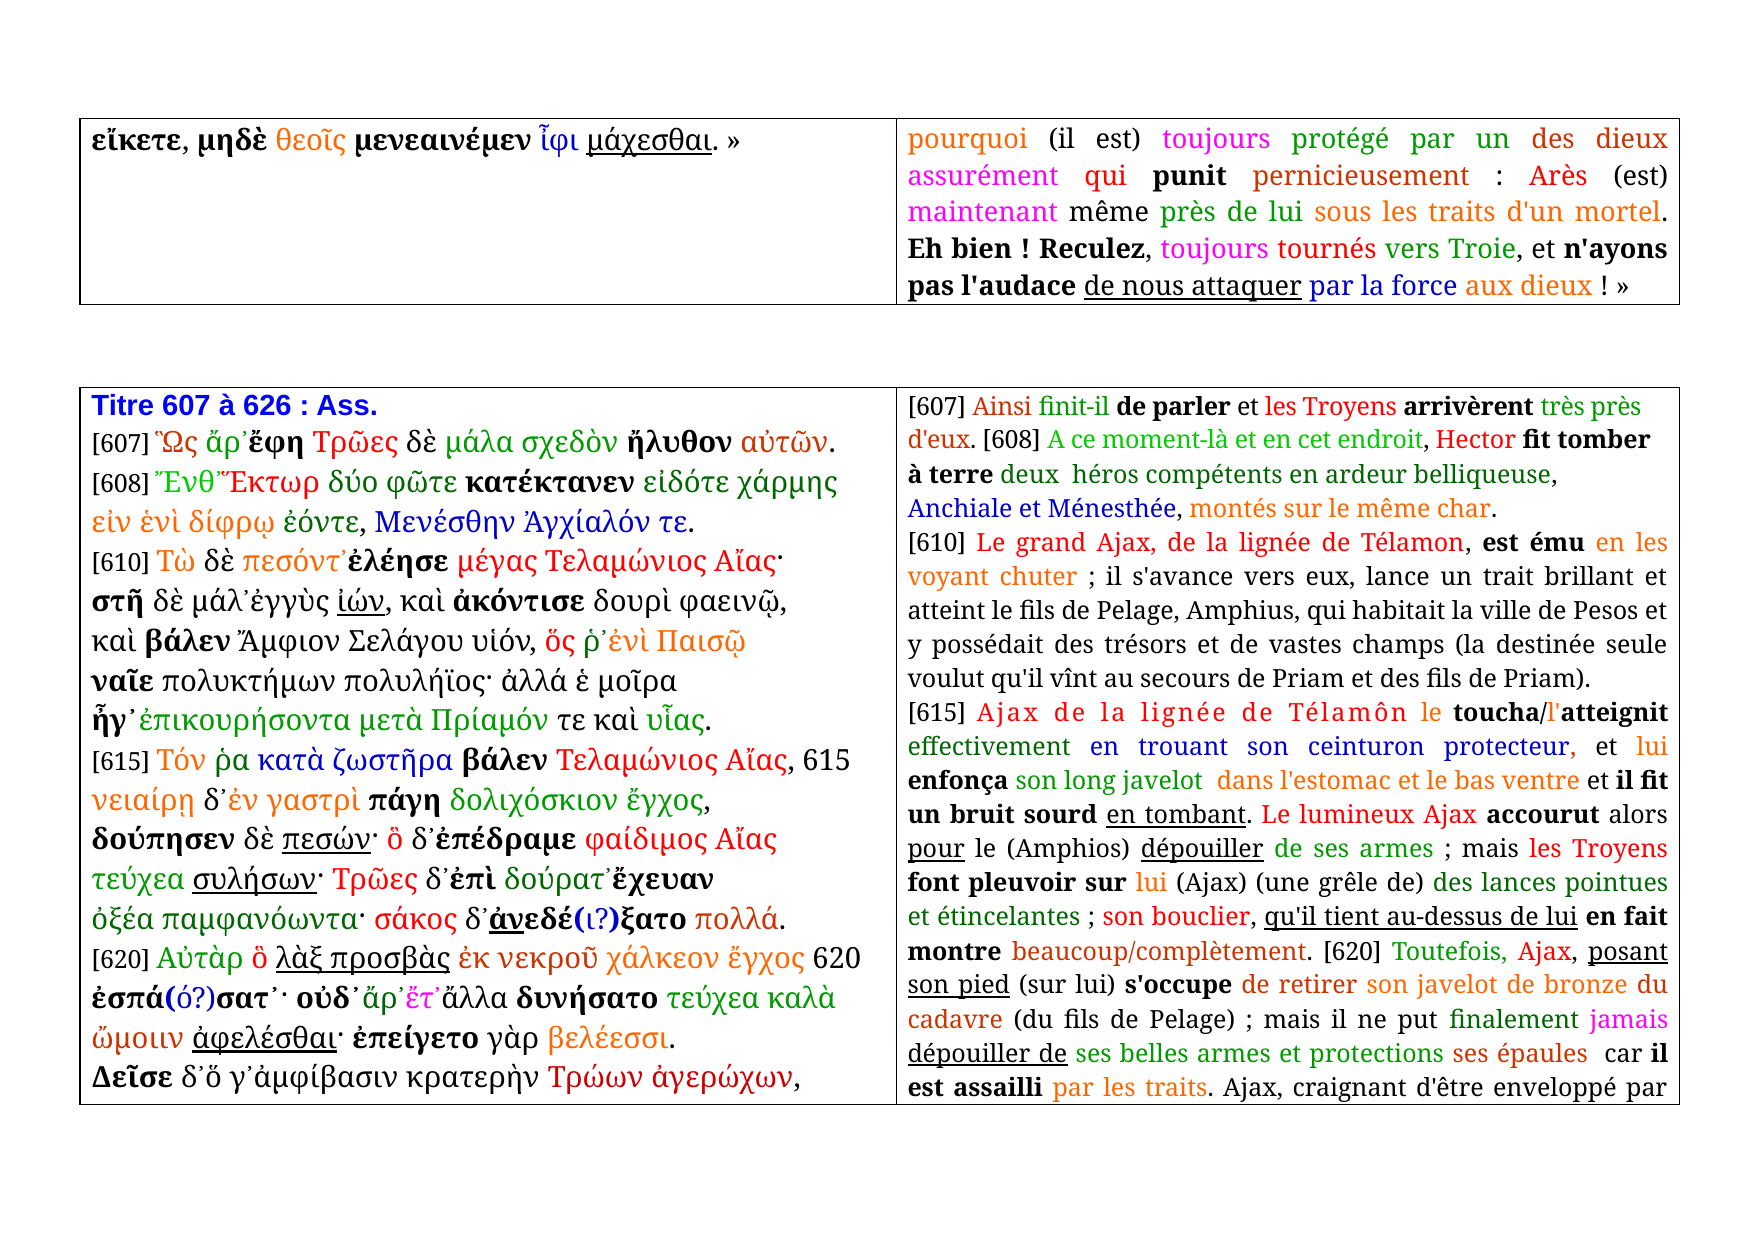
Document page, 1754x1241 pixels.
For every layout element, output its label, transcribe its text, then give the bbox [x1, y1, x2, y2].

table_header εἴκετε, μηδὲ θεοῖς μενεαινέμεν ἶφι μάχεσθαι. » [81, 119, 896, 303]
table_header pourquoi (il est) toujours protégé par un des dieux assurément qui punit pernicieusement : Arès (est) maintenant même près de lui sous les traits d'un mortel. Eh bien ! Reculez, toujours tournés vers Troie, et n'ayons pas l'audace de nous attaquer par la force aux dieux ! » [897, 119, 1679, 303]
table_header [607] Ainsi finit-il de parler et les Troyens arrivèrent très près d'eux. [608] A ce moment-là et en cet endroit, Hector fit tomber à terre deux héros compétents en ardeur belliqueuse, Anchiale et Ménesthée, montés sur le même char. [610] Le grand Ajax, de la lignée de Télamon, est ému en les voyant chuter ; il s'avance vers eux, lance un trait brillant et atteint le fils de Pelage, Amphius, qui habitait la ville de Pesos et y possédait des trésors et de vastes champs (la destinée seule voulut qu'il vînt au secours de Priam et des fils de Priam). [615] Ajax de la lignée de Télamôn le toucha/l'atteignit effectivement en trouant son ceinturon protecteur, et lui enfonça son long javelot dans l'estomac et le bas ventre et il fit un bruit sourd en tombant. Le lumineux Ajax accourut alors pour le (Amphios) dépouiller de ses armes ; mais les Troyens font pleuvoir sur lui (Ajax) (une grêle de) des lances pointues et étincelantes ; son bouclier, qu'il tient au-dessus de lui en fait montre beaucoup/complètement. [620] Toutefois, Ajax, posant son pied (sur lui) s'occupe de retirer son javelot de bronze du cadavre (du fils de Pelage) ; mais il ne put finalement jamais dépouiller de ses belles armes et protections ses épaules car il est assailli par les traits. Ajax, craignant d'être enveloppé par [897, 388, 1679, 1103]
table_header Titre 607 à 626 : Ass. [607] Ὣς ἄρ᾽ἔφη Τρῶες δὲ μάλα σχεδὸν ἤλυθον αὐτῶν. [608] Ἔνθ᾽Ἕκτωρ δύο φῶτε κατέκτανεν εἰδότε χάρμης εἰν ἑνὶ δίφρῳ ἐόντε, Μενέσθην Ἀγχίαλόν τε. [610] Τὼ δὲ πεσόντ᾽ἐλέησε μέγας Τελαμώνιος Αἴας· στῆ δὲ μάλ᾽ἐγγὺς ἰών, καὶ ἀκόντισε δουρὶ φαεινῷ, καὶ βάλεν Ἄμφιον Σελάγου υἱόν, ὅς ῥ᾽ἐνὶ Παισῷ ναῖε πολυκτήμων πολυλήϊος· ἀλλά ἑ μοῖρα ἦγ᾽ἐπικουρήσοντα μετὰ Πρίαμόν τε καὶ υἷας. [615] Τόν ῥα κατὰ ζωστῆρα βάλεν Τελαμώνιος Αἴας, 615 νειαίρῃ δ᾽ἐν γαστρὶ πάγη δολιχόσκιον ἔγχος, δούπησεν δὲ πεσών· ὃ δ᾽ἐπέδραμε φαίδιμος Αἴας τεύχεα συλήσων· Τρῶες δ᾽ἐπὶ δούρατ᾽ἔχευαν ὀξέα παμφανόωντα· σάκος δ᾽ἀνεδέ(ι?)ξατο πολλά. [620] Αὐτὰρ ὃ λὰξ προσβὰς ἐκ νεκροῦ χάλκεον ἔγχος 620 ἐσπά(ό?)σατ᾽· οὐδ᾽ἄρ᾽ἔτ᾽ἄλλα δυνήσατο τεύχεα καλὰ ὤμοιιν ἀφελέσθαι· ἐπείγετο γὰρ βελέεσσι. Δεῖσε δ᾽ὅ γ᾽ἀμφίβασιν κρατερὴν Τρώων ἀγερώχων, [81, 388, 896, 1103]
